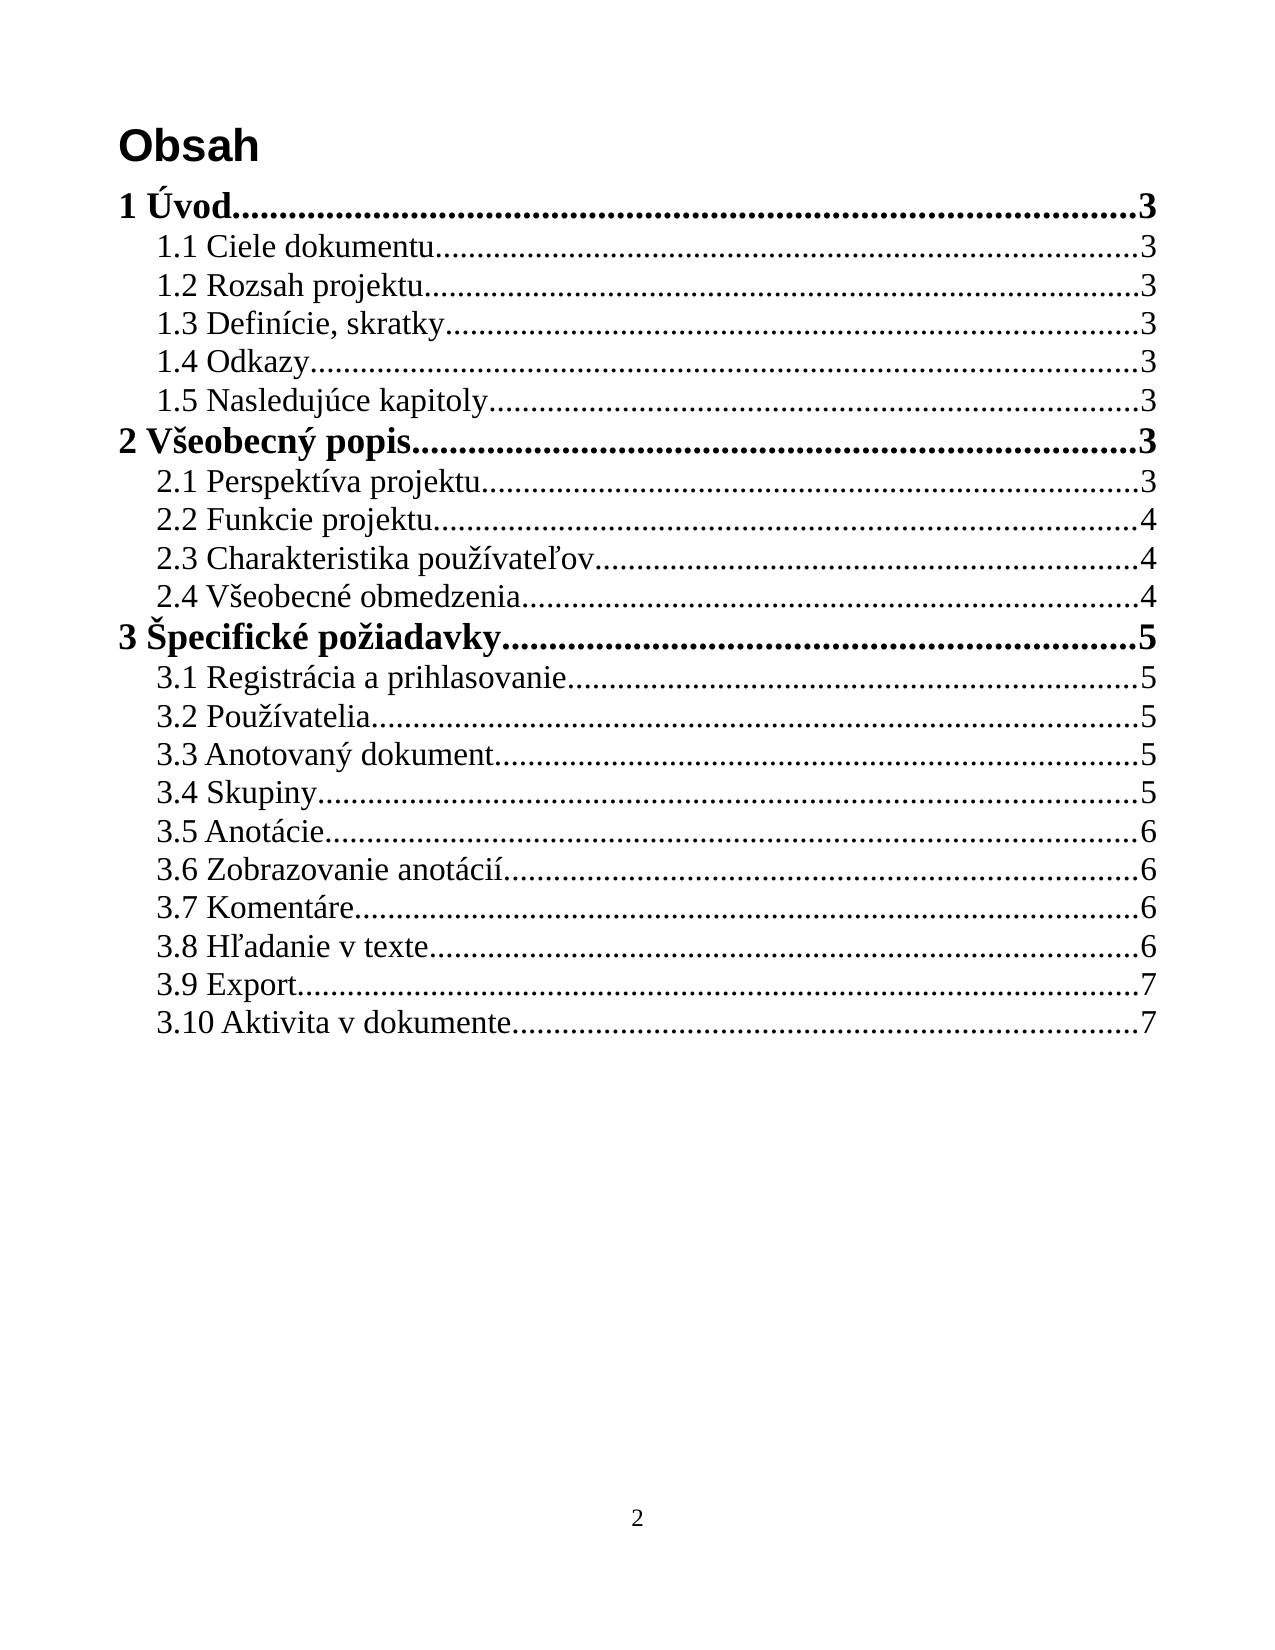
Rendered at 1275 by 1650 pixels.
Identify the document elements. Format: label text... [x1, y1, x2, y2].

text 3.4 Skupiny 5 [148, 773, 1157, 811]
text 3.9 Export 7 [148, 964, 1157, 1003]
text 1.4 Odkazy 3 [148, 341, 1157, 380]
text 1.5 Nasledujúce kapitoly 3 [148, 380, 1157, 418]
text 2.3 Charakteristika používateľov 4 [148, 538, 1157, 576]
text 1 Úvod 3 [118, 183, 1157, 226]
text 1.1 Ciele dokumentu 3 [148, 226, 1157, 265]
text 2 Všeobecný popis 3 [118, 418, 1157, 461]
text 3.5 Anotácie 6 [148, 811, 1157, 849]
text 2.2 Funkcie projektu 4 [148, 499, 1157, 538]
text 2.4 Všeobecné obmedzenia 4 [148, 576, 1157, 614]
text 1.2 Rozsah projektu 3 [148, 265, 1157, 303]
text 3 Špecifické požiadavky 5 [118, 614, 1157, 658]
text 3.10 Aktivita v dokumente 7 [148, 1003, 1157, 1041]
text 3.8 Hľadanie v texte 6 [148, 926, 1157, 964]
text 3.6 Zobrazovanie anotácií 6 [148, 849, 1157, 888]
text 3.7 Komentáre 6 [148, 888, 1157, 926]
text 3.1 Registrácia a prihlasovanie 5 [148, 658, 1157, 696]
subtitle Obsah [118, 118, 1157, 171]
text 2.1 Perspektíva projektu 3 [148, 461, 1157, 499]
text 3.3 Anotovaný dokument 5 [148, 734, 1157, 773]
text 3.2 Používatelia 5 [148, 696, 1157, 734]
text 1.3 Definície, skratky 3 [148, 303, 1157, 341]
